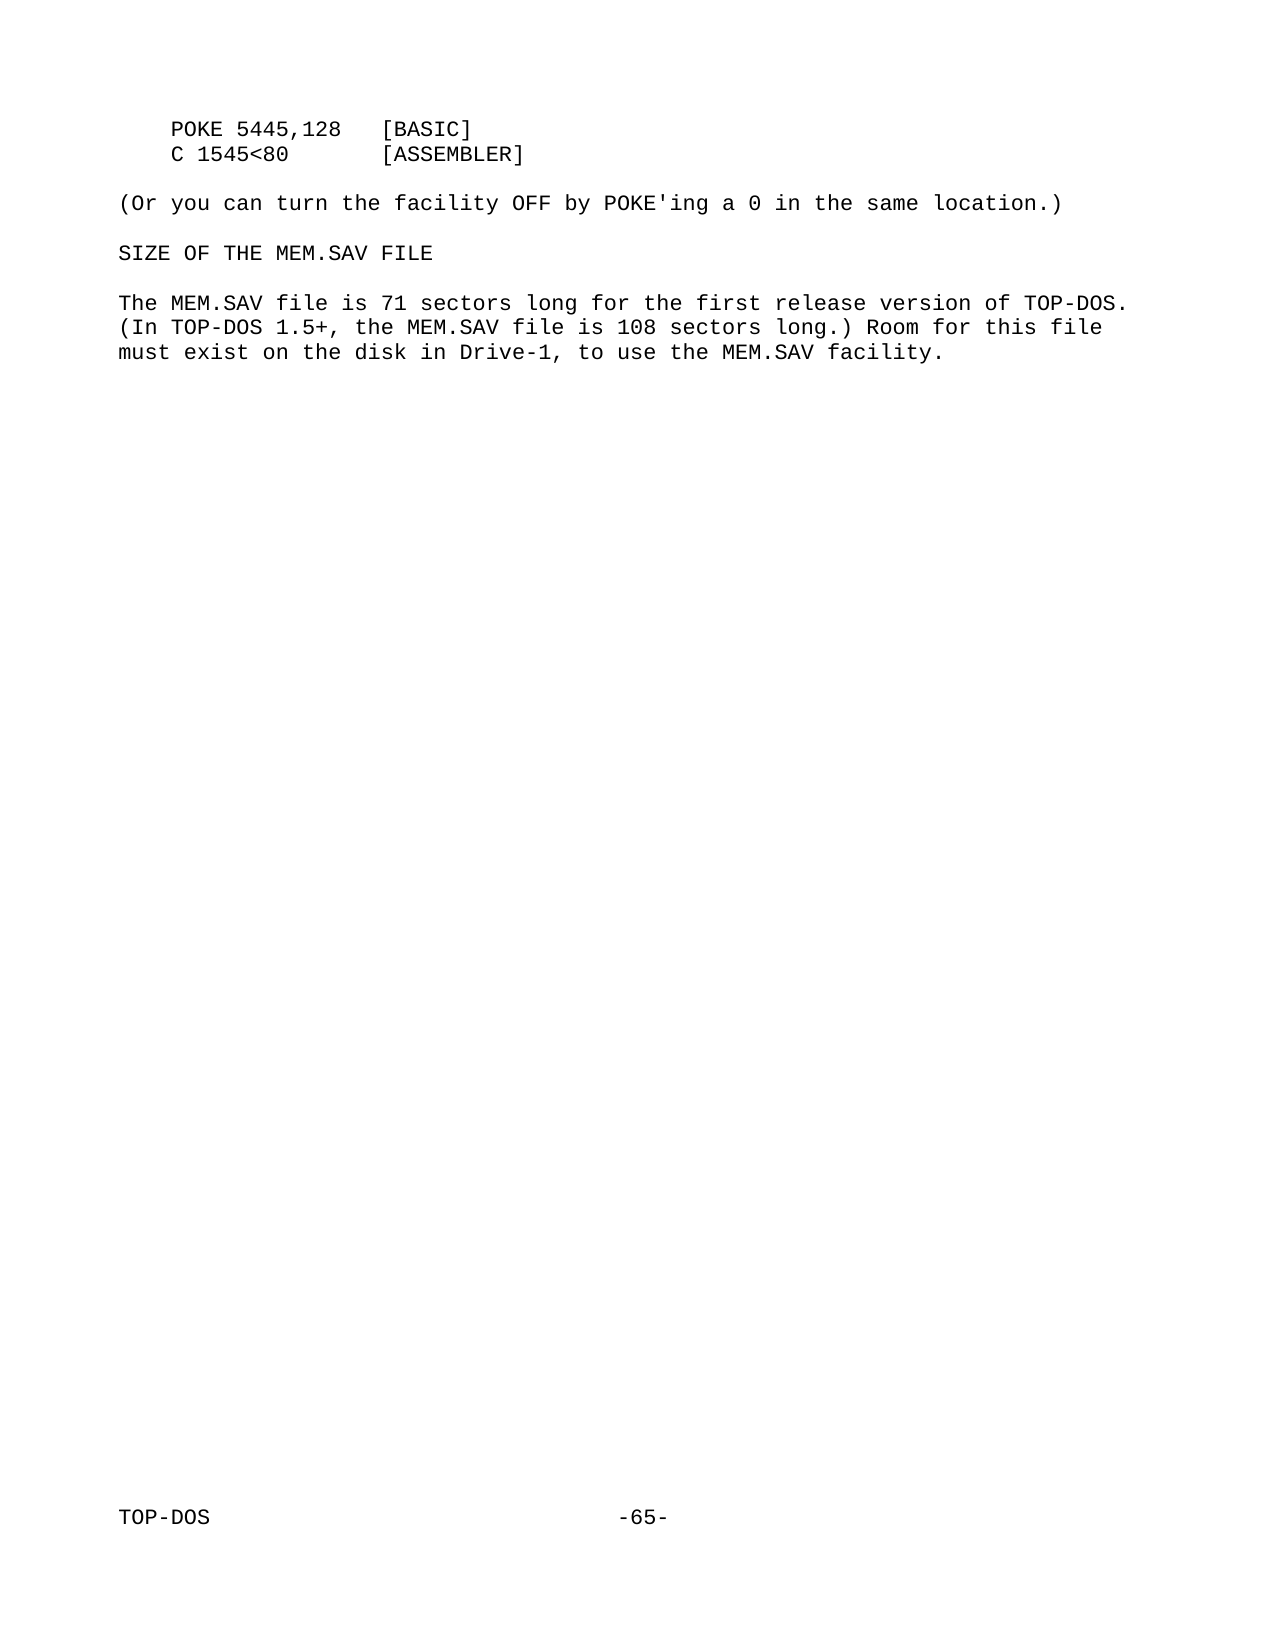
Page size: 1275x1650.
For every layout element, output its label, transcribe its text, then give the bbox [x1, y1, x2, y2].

text must exist on the disk in Drive-1, to use the MEM.SAV facility. [118, 341, 1157, 366]
text (Or you can turn the facility OFF by POKE'ing a 0 in the same location.) [118, 192, 1157, 217]
text POKE 5445,128 [BASIC] [118, 118, 1157, 143]
text The MEM.SAV file is 71 sectors long for the first release version of TOP-DOS. [118, 292, 1157, 316]
text C 1545<80 [ASSEMBLER] [118, 143, 1157, 168]
text (In TOP-DOS 1.5+, the MEM.SAV file is 108 sectors long.) Room for this file [118, 316, 1157, 341]
text SIZE OF THE MEM.SAV FILE [118, 242, 1157, 267]
text TOP-DOS -65- [118, 1506, 1157, 1531]
